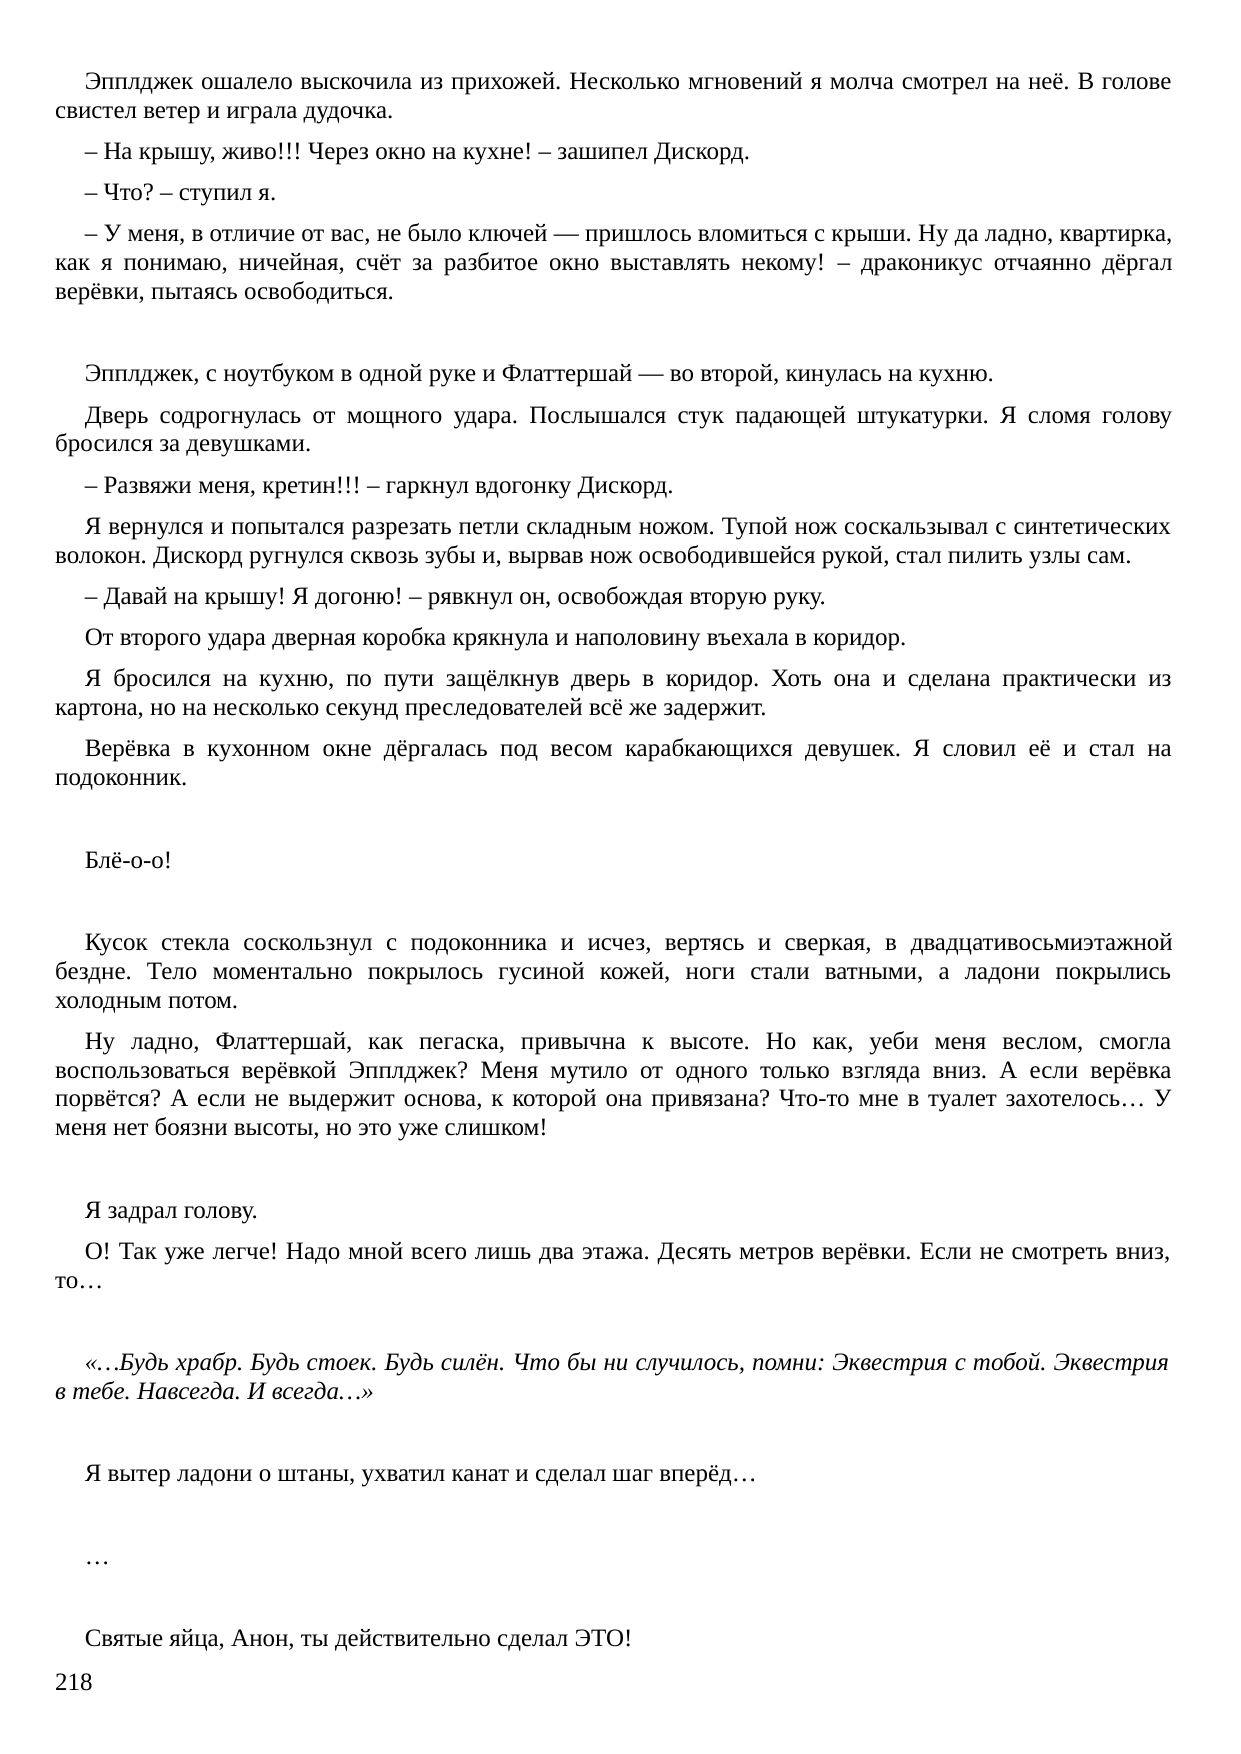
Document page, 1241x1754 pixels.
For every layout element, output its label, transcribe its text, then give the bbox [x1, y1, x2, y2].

text Святые яйца, Анон, ты действительно сделал ЭТО! [55, 1623, 1173, 1652]
text Я бросился на кухню, по пути защёлкнув дверь в коридор. Хоть она и сделана практически из картона, но на несколько секунд преследователей всё же задержит. [55, 663, 1173, 721]
text Эпплджек, с ноутбуком в одной руке и Флаттершай — во второй, кинулась на кухню. [55, 358, 1173, 387]
text Дверь содрогнулась от мощного удара. Послышался стук падающей штукатурки. Я сломя голову бросился за девушками. [55, 400, 1173, 457]
text Ну ладно, Флаттершай, как пегаска, привычна к высоте. Но как, уеби меня веслом, смогла воспользоваться верёвкой Эпплджек? Меня мутило от одного только взгляда вниз. А если верёвка порвётся? А если не выдержит основа, к которой она привязана? Что-то мне в туалет захотелось… У меня нет боязни высоты, но это уже слишком! [55, 1026, 1173, 1141]
text Эпплджек ошалело выскочила из прихожей. Несколько мгновений я молча смотрел на неё. В голове свистел ветер и играла дудочка. [55, 66, 1173, 123]
text – На крышу, живо!!! Через окно на кухне! – зашипел Дискорд. [55, 136, 1173, 165]
text Блё-о-о! [55, 845, 1173, 873]
text Я задрал голову. [55, 1195, 1173, 1223]
text Я вытер ладони о штаны, ухватил канат и сделал шаг вперёд… [55, 1458, 1173, 1487]
text Кусок стекла соскользнул с подоконника и исчез, вертясь и сверкая, в двадцативосьмиэтажной бездне. Тело моментально покрылось гусиной кожей, ноги стали ватными, а ладони покрылись холодным потом. [55, 927, 1173, 1013]
text Верёвка в кухонном окне дёргалась под весом карабкающихся девушек. Я словил её и стал на подоконник. [55, 733, 1173, 791]
text Я вернулся и попытался разрезать петли складным ножом. Тупой нож соскальзывал с синтетических волокон. Дискорд ругнулся сквозь зубы и, вырвав нож освободившейся рукой, стал пилить узлы сам. [55, 511, 1173, 568]
text От второго удара дверная коробка крякнула и наполовину въехала в коридор. [55, 622, 1173, 651]
text – Что? – ступил я. [55, 177, 1173, 206]
text – Давай на крышу! Я догоню! – рявкнул он, освобождая вторую руку. [55, 581, 1173, 610]
text О! Так уже легче! Надо мной всего лишь два этажа. Десять метров верёвки. Если не смотреть вниз, то… [55, 1236, 1173, 1293]
text … [55, 1541, 1173, 1570]
text – Развяжи меня, кретин!!! – гаркнул вдогонку Дискорд. [55, 470, 1173, 498]
text «…Будь храбр. Будь стоек. Будь силён. Что бы ни случилось, помни: Эквестрия с тобой. Эквестрия в тебе. Навсегда. И всегда…» [55, 1347, 1173, 1405]
text – У меня, в отличие от вас, не было ключей — пришлось вломиться с крыши. Ну да ладно, квартирка, как я понимаю, ничейная, счёт за разбитое окно выставлять некому! – драконикус отчаянно дёргал верёвки, пытаясь освободиться. [55, 218, 1173, 305]
